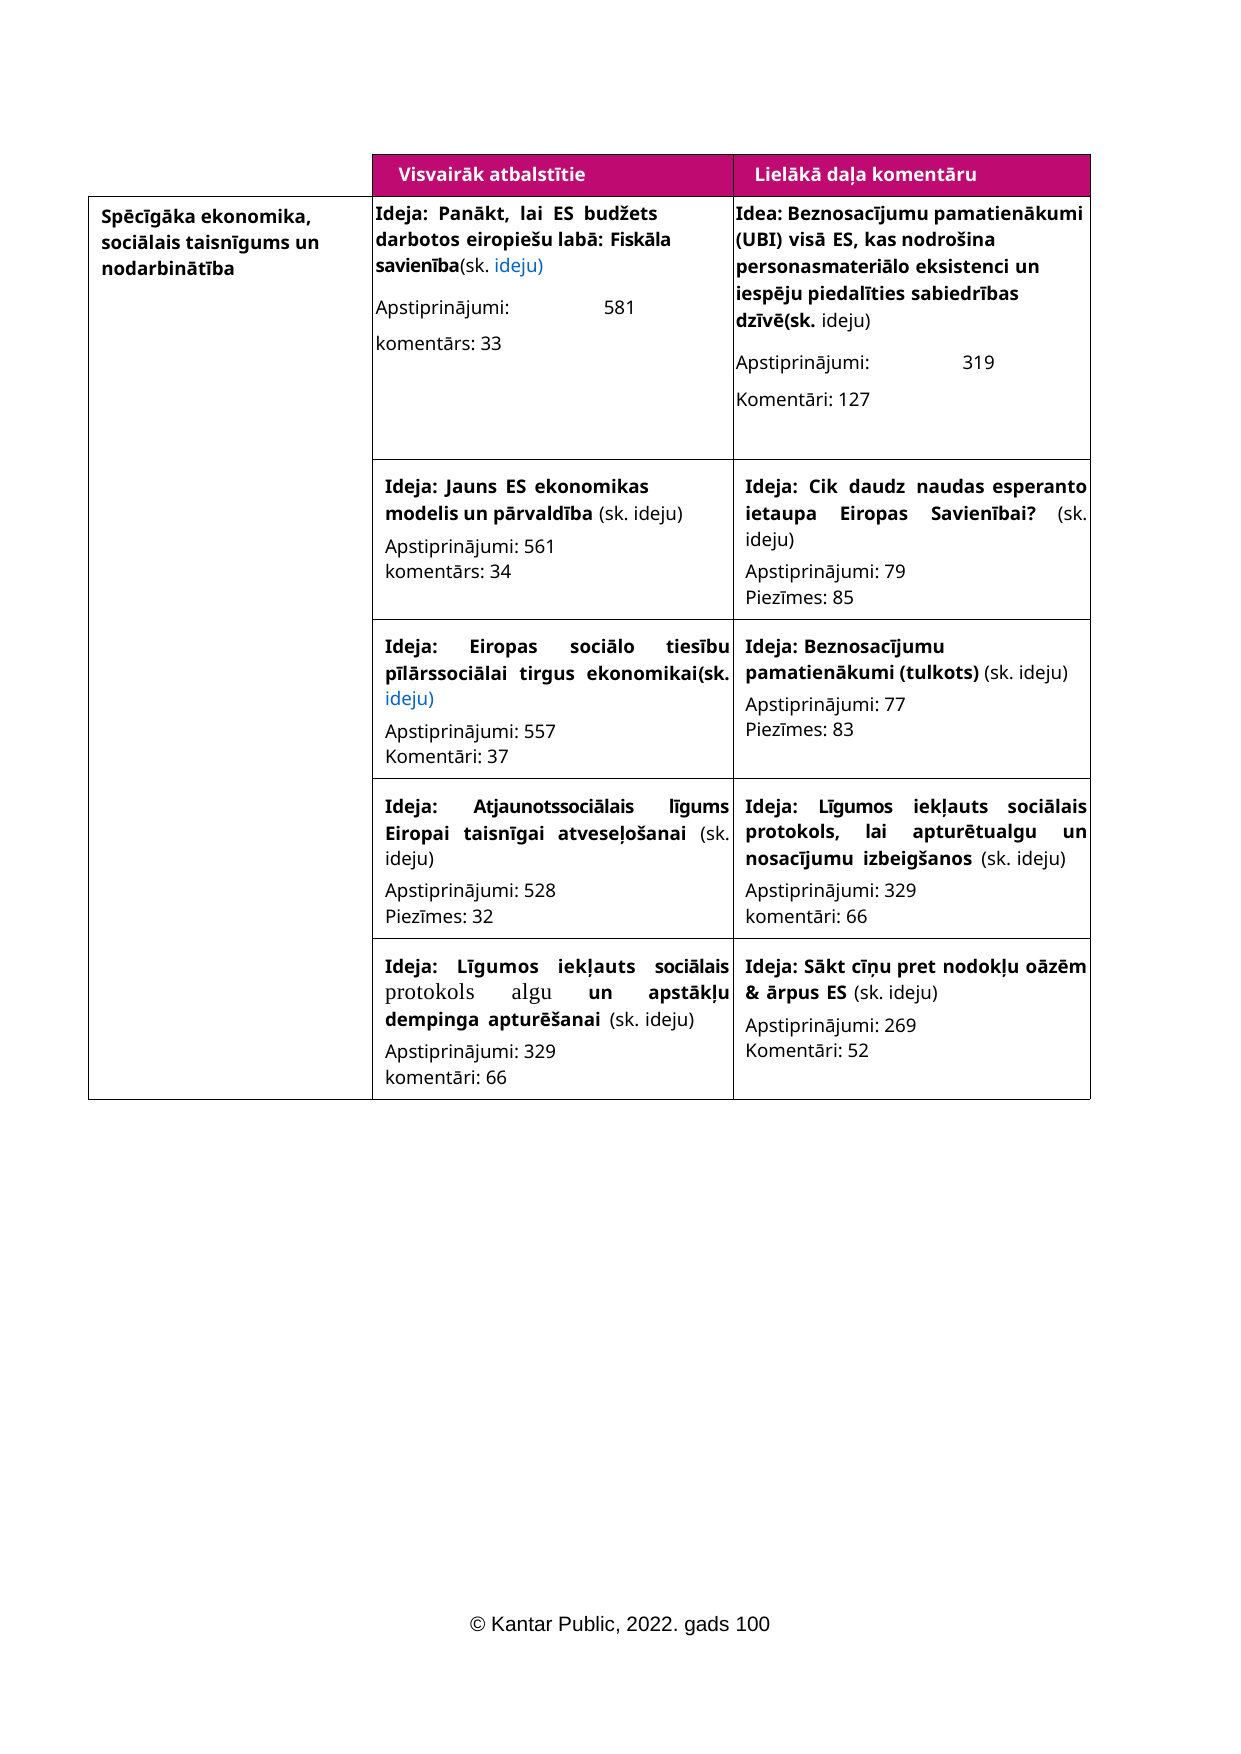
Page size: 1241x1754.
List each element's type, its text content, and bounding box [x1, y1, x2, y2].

table_cell Ideja: Sākt cīņu pret nodokļu oāzēm & ārpus ES (sk. ideju) Apstiprinājumi: 269 Komentāri: 52 [734, 939, 1090, 1098]
table_header [89, 154, 372, 196]
table_header Visvairāk atbalstītie [398, 155, 707, 196]
table_cell Ideja: Jauns ES ekonomikas modelis un pārvaldība (sk. ideju) Apstiprinājumi: 561 komentārs: 34 [373, 460, 733, 618]
table_cell Ideja: Beznosacījumu pamatienākumi (tulkots) (sk. ideju) Apstiprinājumi: 77 Piezīmes: 83 [734, 620, 1090, 778]
table_cell Ideja: Cik daudz naudas esperanto ietaupa Eiropas Savienībai? (sk. ideju) Apstiprinājumi: 79 Piezīmes: 85 [734, 460, 1090, 618]
table_header Lielākā daļa komentāru [754, 155, 1064, 196]
table_cell Spēcīgāka ekonomika, sociālais taisnīgums un nodarbinātība [89, 197, 372, 1098]
table_cell Ideja: Panākt, lai ES budžets darbotos eiropiešu labā: Fiskāla savienība(sk. ideju) Apstiprinājumi: 581 komentārs: 33 [373, 197, 733, 459]
table_header [373, 155, 398, 196]
table_cell Idea: Beznosacījumu pamatienākumi (UBI) visā ES, kas nodrošina personasmateriālo eksistenci un iespēju piedalīties sabiedrības dzīvē(sk. ideju) Apstiprinājumi: 319 Komentāri: 127 [734, 197, 1090, 459]
table_cell Ideja: Līgumos iekļauts sociālais protokols algu un apstākļu dempinga apturēšanai (sk. ideju) Apstiprinājumi: 329 komentāri: 66 [373, 939, 733, 1098]
table_cell Ideja: Eiropas sociālo tiesību pīlārssociālai tirgus ekonomikai(sk. ideju) Apstiprinājumi: 557 Komentāri: 37 [373, 620, 733, 778]
table_header [734, 155, 754, 196]
table_header [1064, 155, 1090, 196]
table_cell Ideja: Atjaunotssociālais līgums Eiropai taisnīgai atveseļošanai (sk. ideju) Apstiprinājumi: 528 Piezīmes: 32 [373, 779, 733, 937]
table_header [707, 155, 733, 196]
table_cell Ideja: Līgumos iekļauts sociālais protokols, lai apturētualgu un nosacījumu izbeigšanos (sk. ideju) Apstiprinājumi: 329 komentāri: 66 [734, 779, 1090, 937]
